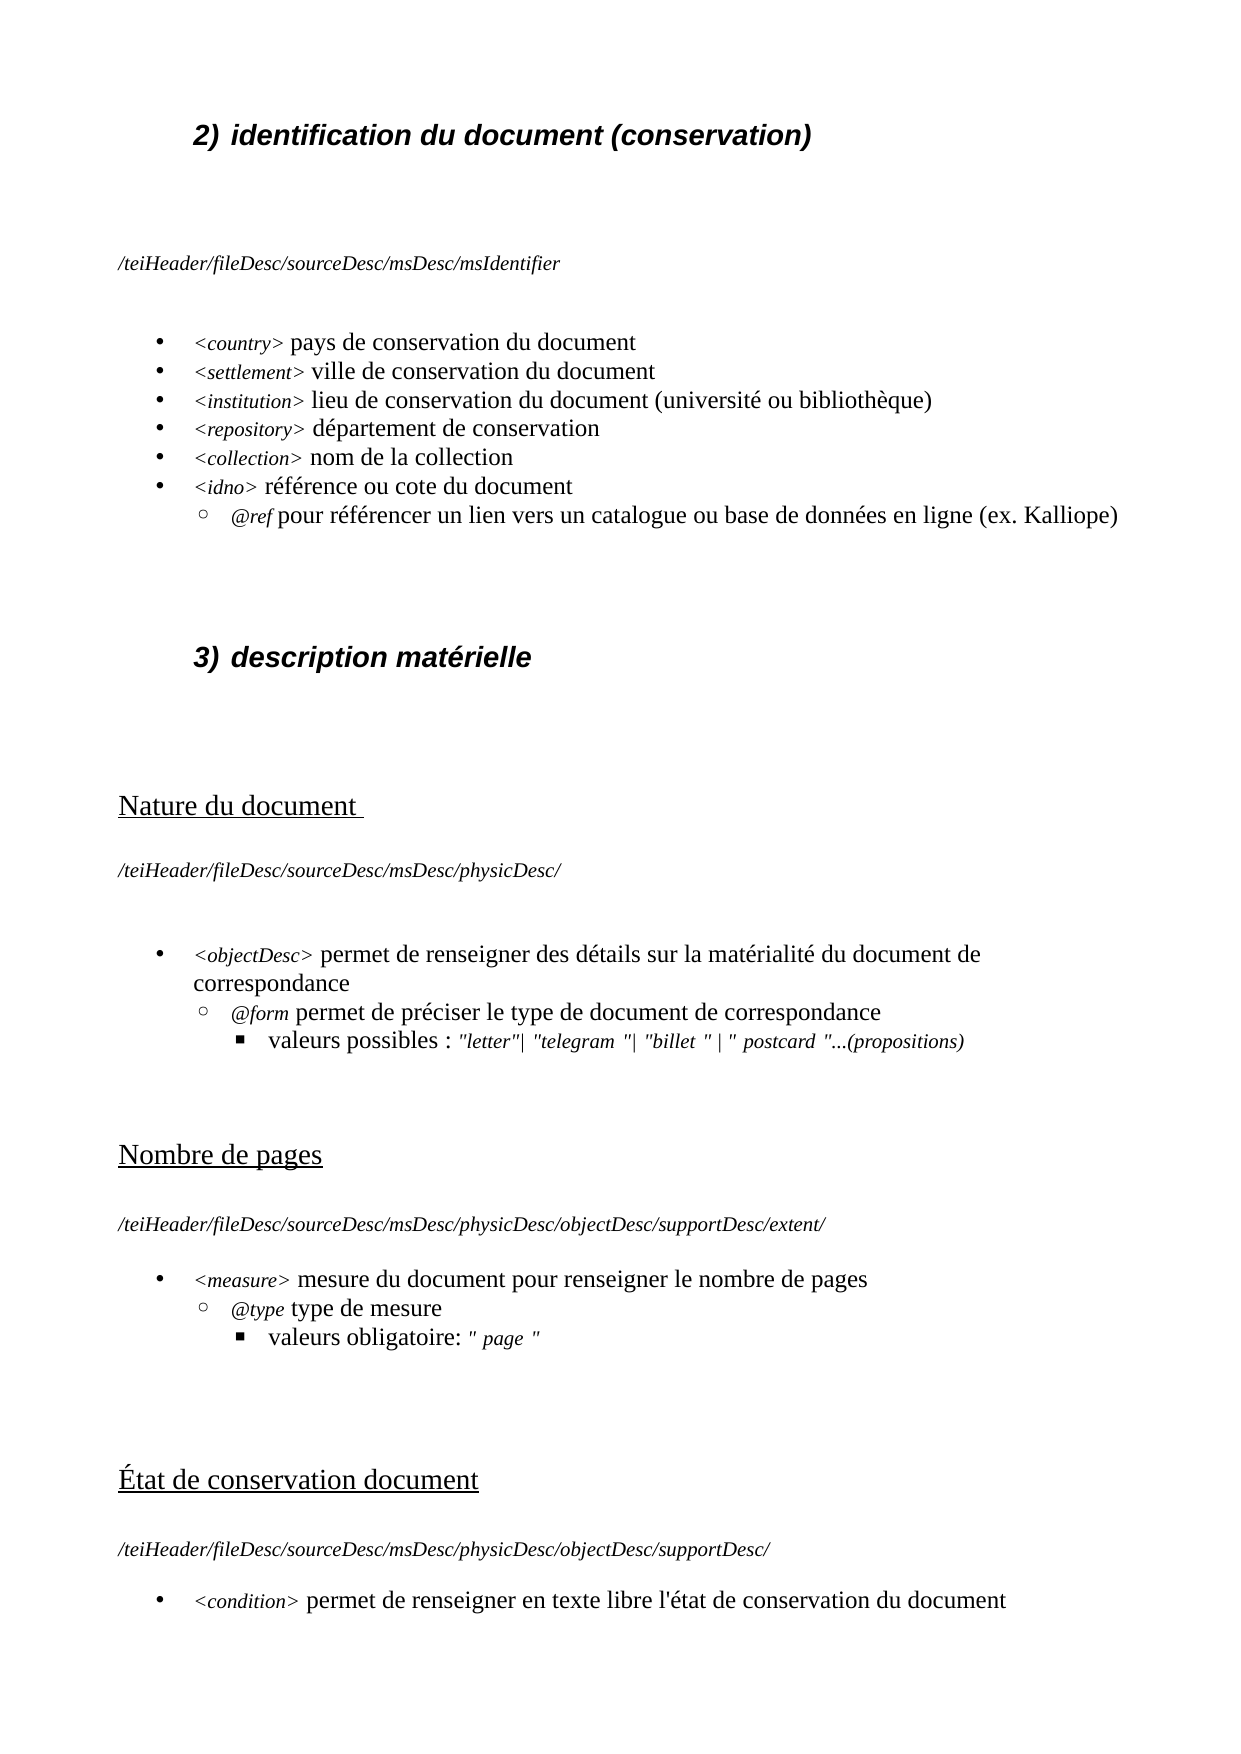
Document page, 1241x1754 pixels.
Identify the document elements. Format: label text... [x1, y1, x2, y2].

subtitle État de conservation document [118, 1462, 1122, 1496]
subtitle description matérielle [193, 640, 1122, 673]
list @form permet de préciser le type de document de correspondance [193, 997, 1122, 1026]
text /teiHeader/fileDesc/sourceDesc/msDesc/msIdentifier [118, 250, 1122, 274]
list <collection> nom de la collection [156, 442, 1122, 471]
subtitle Nature du document [118, 788, 1122, 821]
list <objectDesc> permet de renseigner des détails sur la matérialité du document de correspondance [156, 939, 1122, 997]
list <repository> département de conservation [156, 413, 1122, 442]
list @type type de mesure [193, 1293, 1122, 1322]
list <country> pays de conservation du document [156, 327, 1122, 356]
list valeurs obligatoire: " page " [231, 1322, 1122, 1351]
subtitle Nombre de pages [118, 1137, 1122, 1170]
list <institution> lieu de conservation du document (université ou bibliothèque) [156, 385, 1122, 413]
list <settlement> ville de conservation du document [156, 356, 1122, 385]
list <idno> référence ou cote du document [156, 471, 1122, 500]
text /teiHeader/fileDesc/sourceDesc/msDesc/physicDesc/ [118, 858, 1122, 882]
list valeurs possibles : "letter"| "telegram "| "billet " | " postcard "...(propositions) [231, 1026, 1122, 1054]
list <measure> mesure du document pour renseigner le nombre de pages [156, 1264, 1122, 1293]
subtitle identification du document (conservation) [193, 118, 1122, 152]
text /teiHeader/fileDesc/sourceDesc/msDesc/physicDesc/objectDesc/supportDesc/ [118, 1537, 1122, 1561]
list <condition> permet de renseigner en texte libre l'état de conservation du document [156, 1585, 1122, 1614]
text /teiHeader/fileDesc/sourceDesc/msDesc/physicDesc/objectDesc/supportDesc/extent/ [118, 1212, 1122, 1236]
list @ref pour référencer un lien vers un catalogue ou base de données en ligne (ex. Kalliope) [193, 500, 1122, 528]
